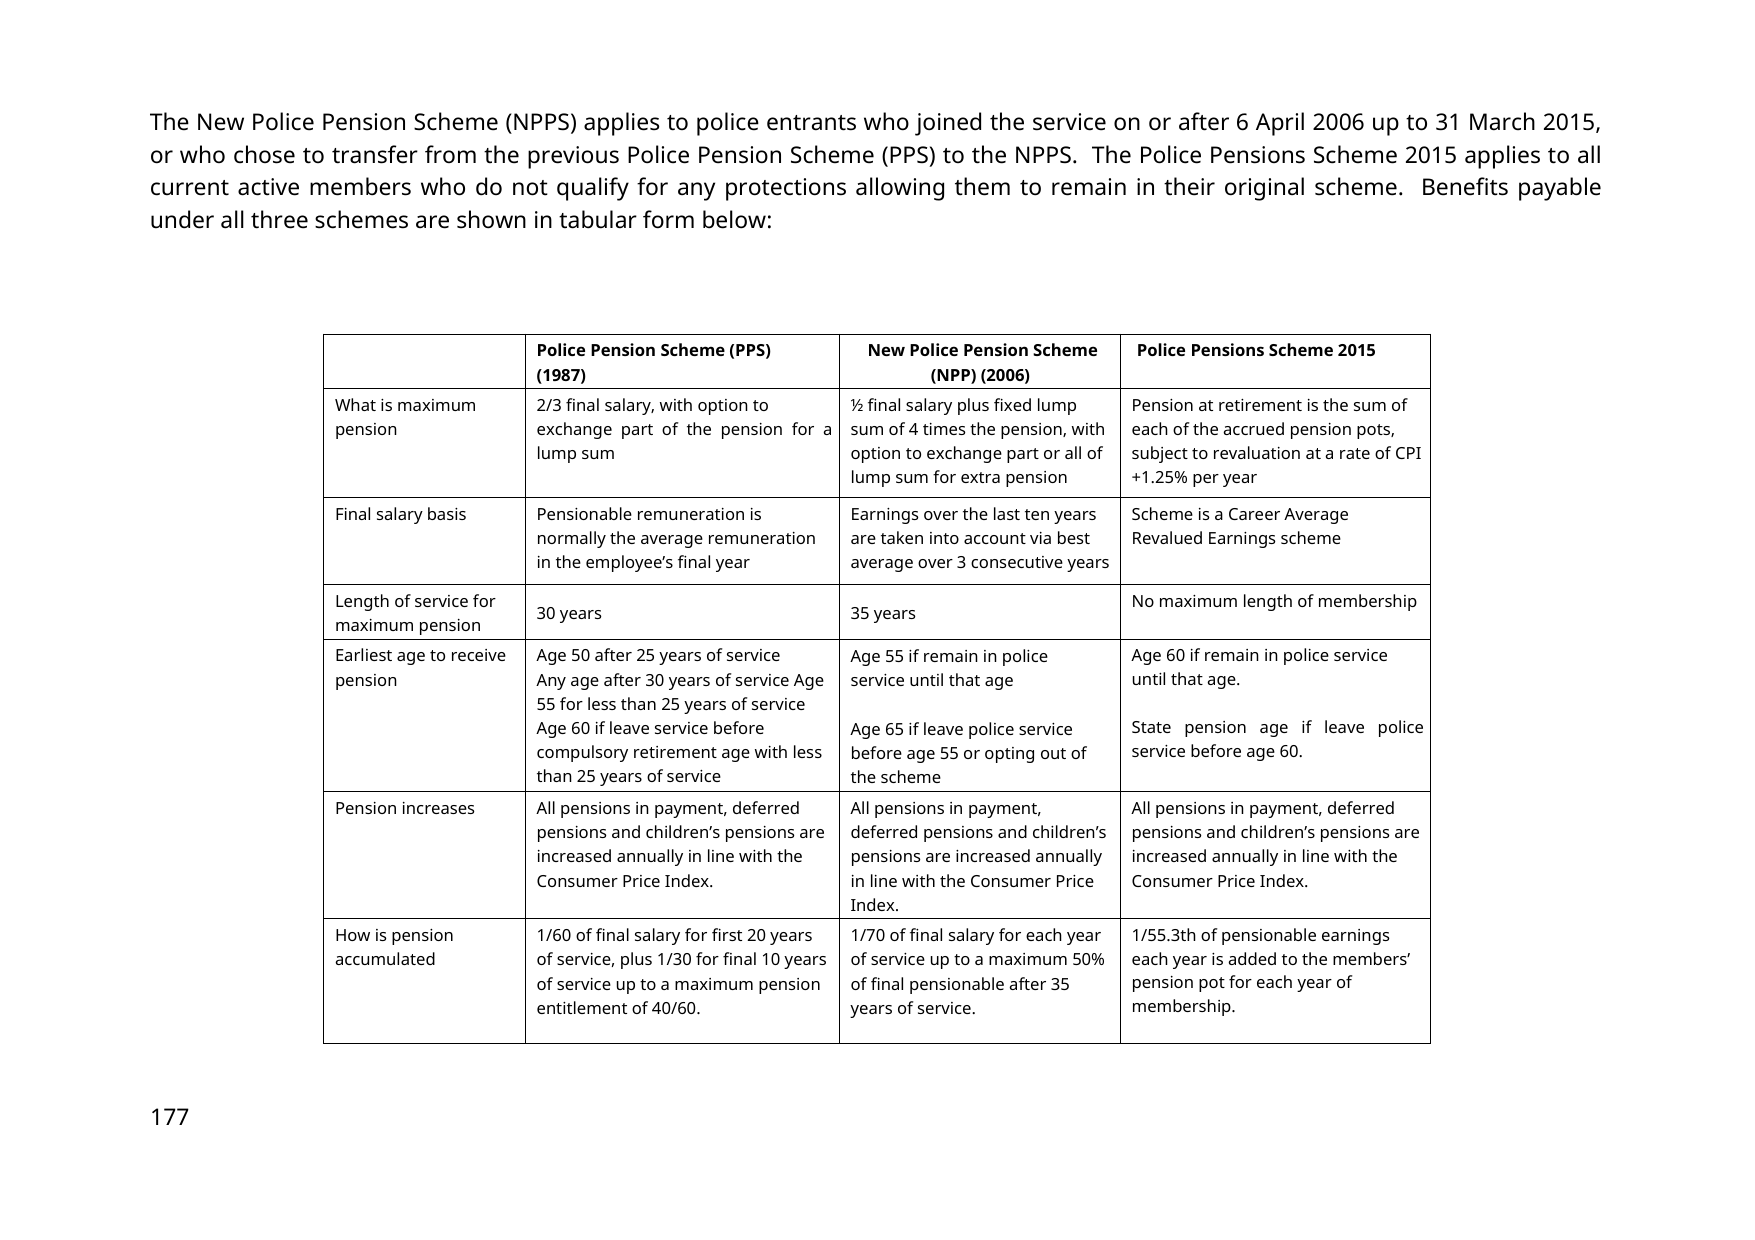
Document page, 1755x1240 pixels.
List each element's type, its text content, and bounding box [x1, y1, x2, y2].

table_cell 1/55.3th of pensionable earnings each year is added to the members’ pension pot for each year of membership. [1121, 919, 1430, 1043]
table_cell All pensions in payment, deferred pensions and children’s pensions are increased annually in line with the Consumer Price Index. [1121, 792, 1430, 918]
table_header Police Pensions Scheme 2015 [1121, 335, 1430, 388]
table_cell Age 60 if remain in police service until that age. State pension age if leave police service before age 60. [1121, 640, 1430, 791]
table_cell Scheme is a Career Average Revalued Earnings scheme [1121, 498, 1430, 584]
table_cell Earliest age to receive pension [324, 640, 525, 791]
table_cell ½ final salary plus fixed lump sum of 4 times the pension, with option to exchange part or all of lump sum for extra pension [840, 389, 1120, 497]
table_cell All pensions in payment, deferred pensions and children’s pensions are increased annually in line with the Consumer Price Index. [526, 792, 839, 918]
table_cell All pensions in payment, deferred pensions and children’s pensions are increased annually in line with the Consumer Price Index. [840, 792, 1120, 918]
table_cell Pensionable remuneration is normally the average remuneration in the employee’s final year [526, 498, 839, 584]
table_cell Age 50 after 25 years of service Any age after 30 years of service Age 55 for less than 25 years of service Age 60 if leave service before compulsory retirement age with less than 25 years of service [526, 640, 839, 791]
table_cell 1/70 of final salary for each year of service up to a maximum 50% of final pensionable after 35 years of service. [840, 919, 1120, 1043]
table_cell 2/3 final salary, with option to exchange part of the pension for a lump sum [526, 389, 839, 497]
table_cell Pension increases [324, 792, 525, 918]
table_cell 30 years [526, 585, 839, 638]
table_cell How is pension accumulated [324, 919, 525, 1043]
table_cell Earnings over the last ten years are taken into account via best average over 3 consecutive years [840, 498, 1120, 584]
table_cell Final salary basis [324, 498, 525, 584]
table_cell Length of service for maximum pension [324, 585, 525, 638]
table_cell No maximum length of membership [1121, 585, 1430, 638]
table_header [324, 335, 525, 388]
table_cell Age 55 if remain in police service until that age Age 65 if leave police service before age 55 or opting out of the scheme [840, 640, 1120, 791]
table_cell What is maximum pension [324, 389, 525, 497]
table_cell 1/60 of final salary for first 20 years of service, plus 1/30 for final 10 years of service up to a maximum pension entitlement of 40/60. [526, 919, 839, 1043]
text The New Police Pension Scheme (NPPS) applies to police entrants who joined the service on or after 6 April 2006 up to 31 March 2015, or who chose to transfer from the previous Police Pension Scheme (PPS) to the NPPS. The Police Pensions Scheme 2015 applies to all current active members who do not qualify for any protections allowing them to remain in their original scheme. Benefits payable under all three schemes are shown in tabular form below: [149, 106, 1604, 235]
table_header New Police Pension Scheme (NPP) (2006) [840, 335, 1120, 388]
table_header Police Pension Scheme (PPS) (1987) [526, 335, 839, 388]
table_cell Pension at retirement is the sum of each of the accrued pension pots, subject to revaluation at a rate of CPI +1.25% per year [1121, 389, 1430, 497]
table_cell 35 years [840, 585, 1120, 638]
